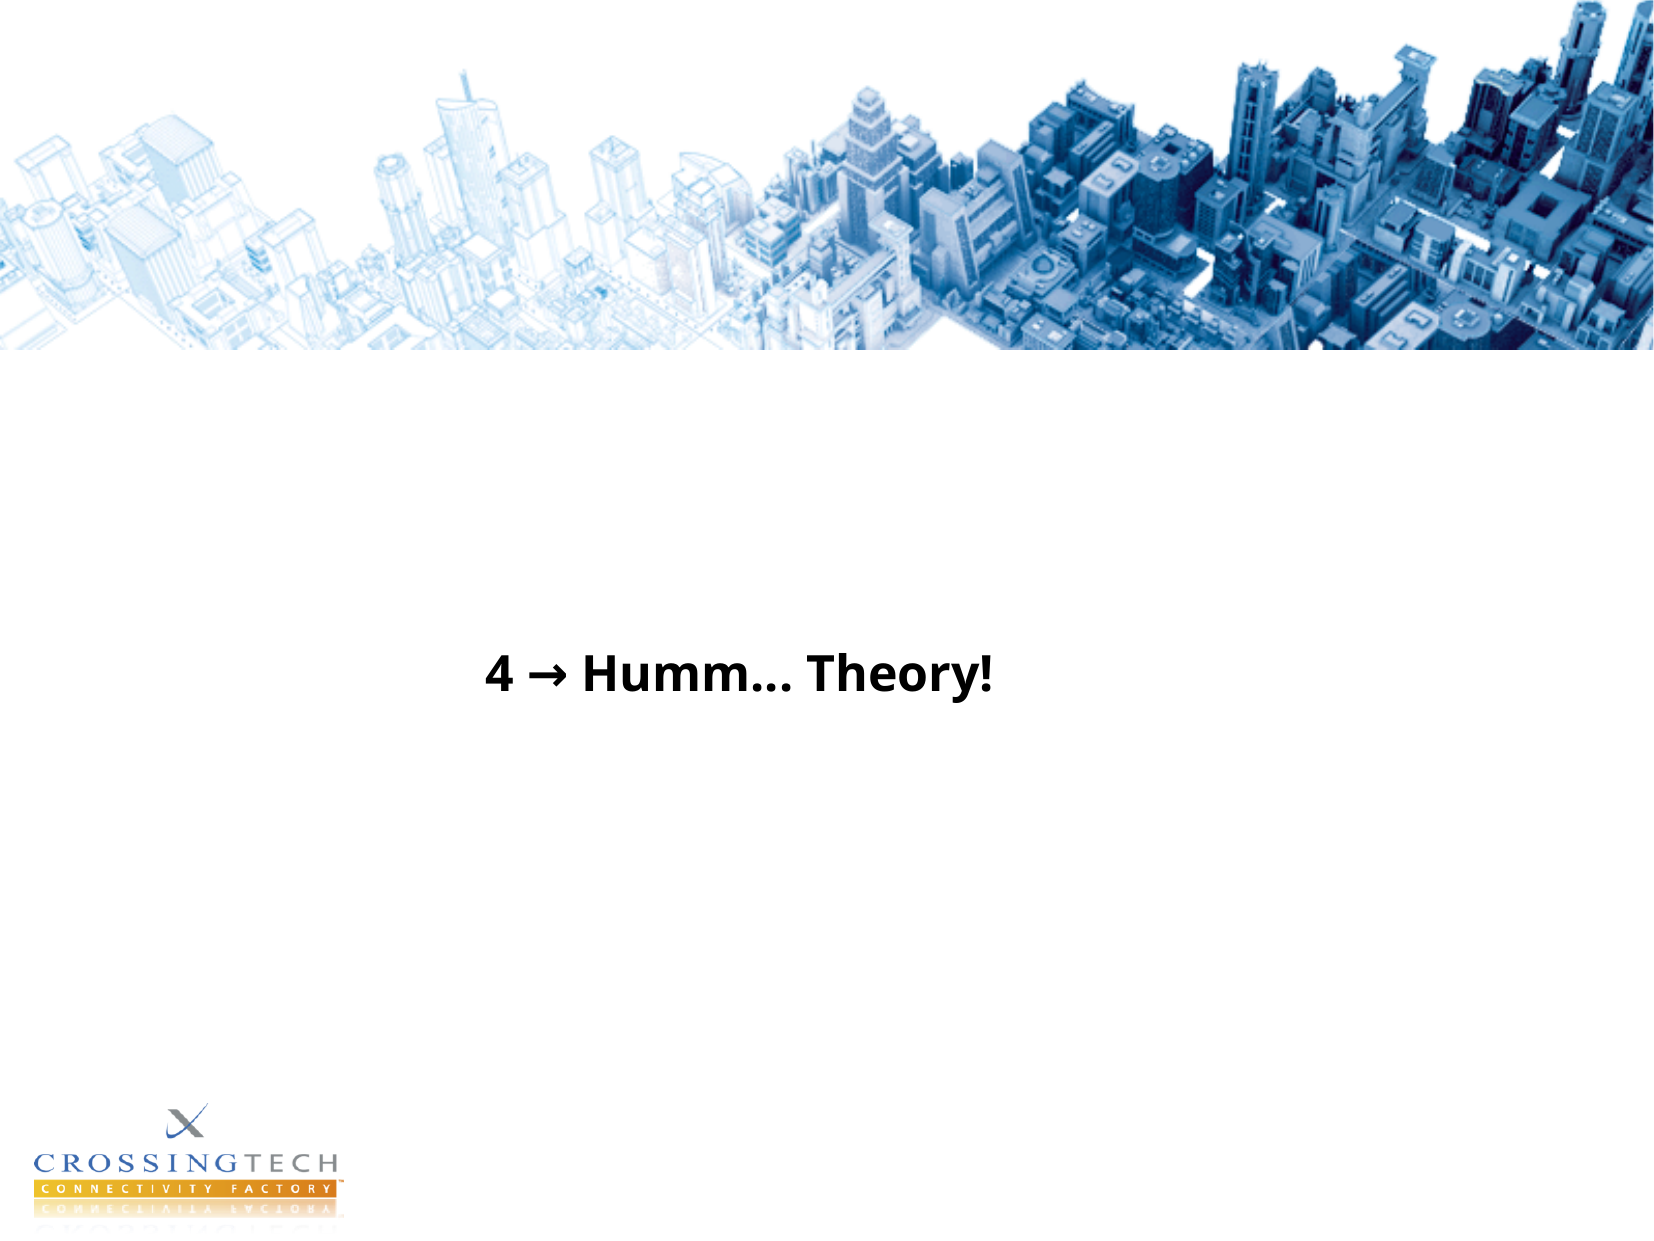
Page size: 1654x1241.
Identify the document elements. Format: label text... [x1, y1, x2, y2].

picture [0, 0, 1654, 350]
picture [34, 1103, 344, 1237]
text_box 4 → Humm... Theory! [470, 562, 1073, 753]
